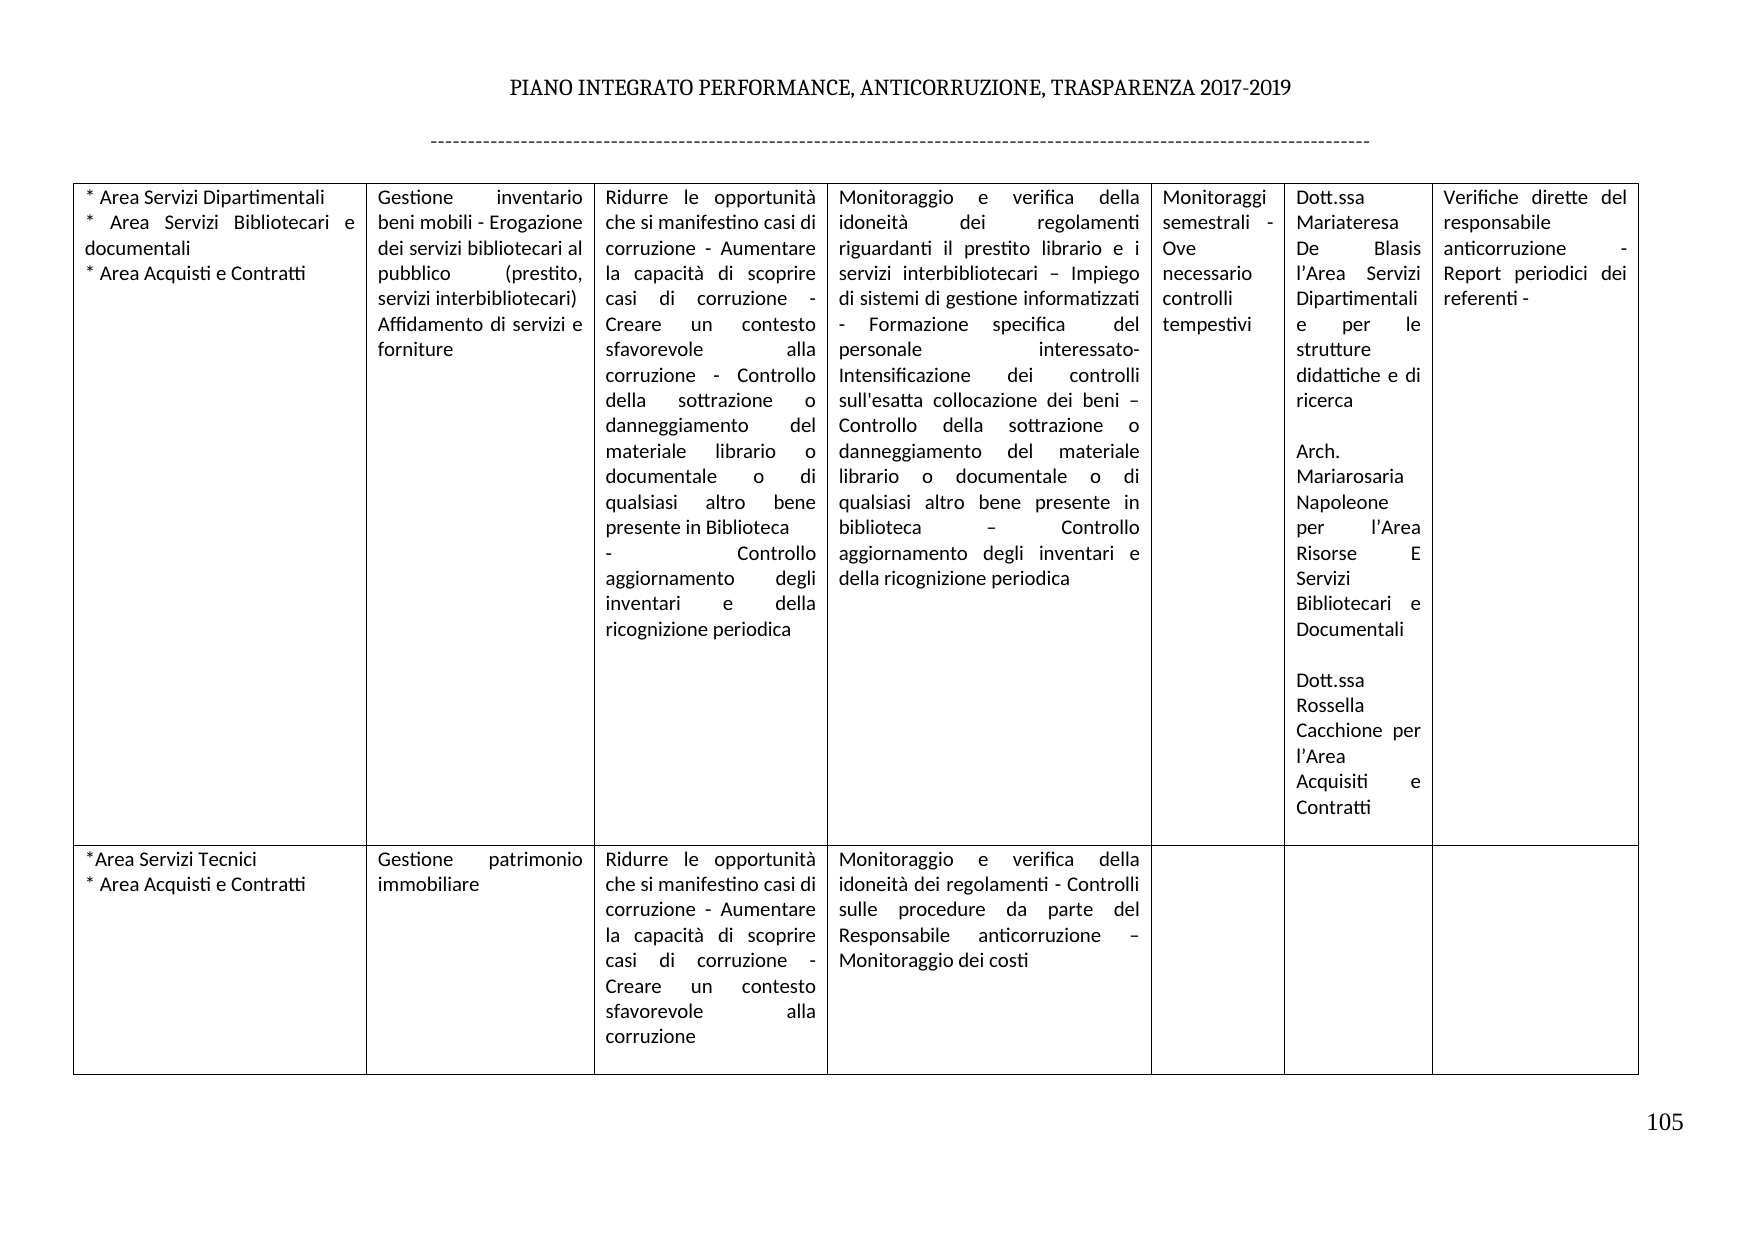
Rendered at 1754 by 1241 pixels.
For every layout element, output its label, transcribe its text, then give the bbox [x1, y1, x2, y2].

table_cell Monitoraggio e verifica della idoneità dei regolamenti - Controlli sulle procedure da parte del Responsabile anticorruzione – Monitoraggio dei costi [828, 846, 1151, 1074]
table_cell [1152, 846, 1284, 1074]
table_cell Monitoraggio e verifica della idoneità dei regolamenti riguardanti il prestito librario e i servizi interbibliotecari – Impiego di sistemi di gestione informatizzati - Formazione specifica del personale interessato- Intensificazione dei controlli sull'esatta collocazione dei beni – Controllo della sottrazione o danneggiamento del materiale librario o documentale o di qualsiasi altro bene presente in biblioteca – Controllo aggiornamento degli inventari e della ricognizione periodica [828, 184, 1151, 845]
table_cell Gestione patrimonio immobiliare [367, 846, 594, 1074]
table_cell [1433, 846, 1638, 1074]
table_cell Dott.ssa Mariateresa De Blasis l’Area Servizi Dipartimentali e per le strutture didattiche e di ricerca Arch. Mariarosaria Napoleone per l’Area Risorse E Servizi Bibliotecari e Documentali Dott.ssa Rossella Cacchione per l’Area Acquisiti e Contratti [1285, 184, 1432, 845]
table_cell Ridurre le opportunità che si manifestino casi di corruzione - Aumentare la capacità di scoprire casi di corruzione - Creare un contesto sfavorevole alla corruzione - Controllo della sottrazione o danneggiamento del materiale librario o documentale o di qualsiasi altro bene presente in Biblioteca - Controllo aggiornamento degli inventari e della ricognizione periodica [595, 184, 827, 845]
table_cell Gestione inventario beni mobili - Erogazione dei servizi bibliotecari al pubblico (prestito, servizi interbibliotecari) Affidamento di servizi e forniture [367, 184, 594, 845]
table_cell Verifiche dirette del responsabile anticorruzione - Report periodici dei referenti - [1433, 184, 1638, 845]
table_cell *Area Servizi Tecnici * Area Acquisti e Contratti [74, 846, 366, 1074]
table_cell [1285, 846, 1432, 1074]
table_cell Monitoraggi semestrali - Ove necessario controlli tempestivi [1152, 184, 1284, 845]
table_cell Ridurre le opportunità che si manifestino casi di corruzione - Aumentare la capacità di scoprire casi di corruzione - Creare un contesto sfavorevole alla corruzione [595, 846, 827, 1074]
table_cell * Area Servizi Dipartimentali * Area Servizi Bibliotecari e documentali * Area Acquisti e Contratti [74, 184, 366, 845]
